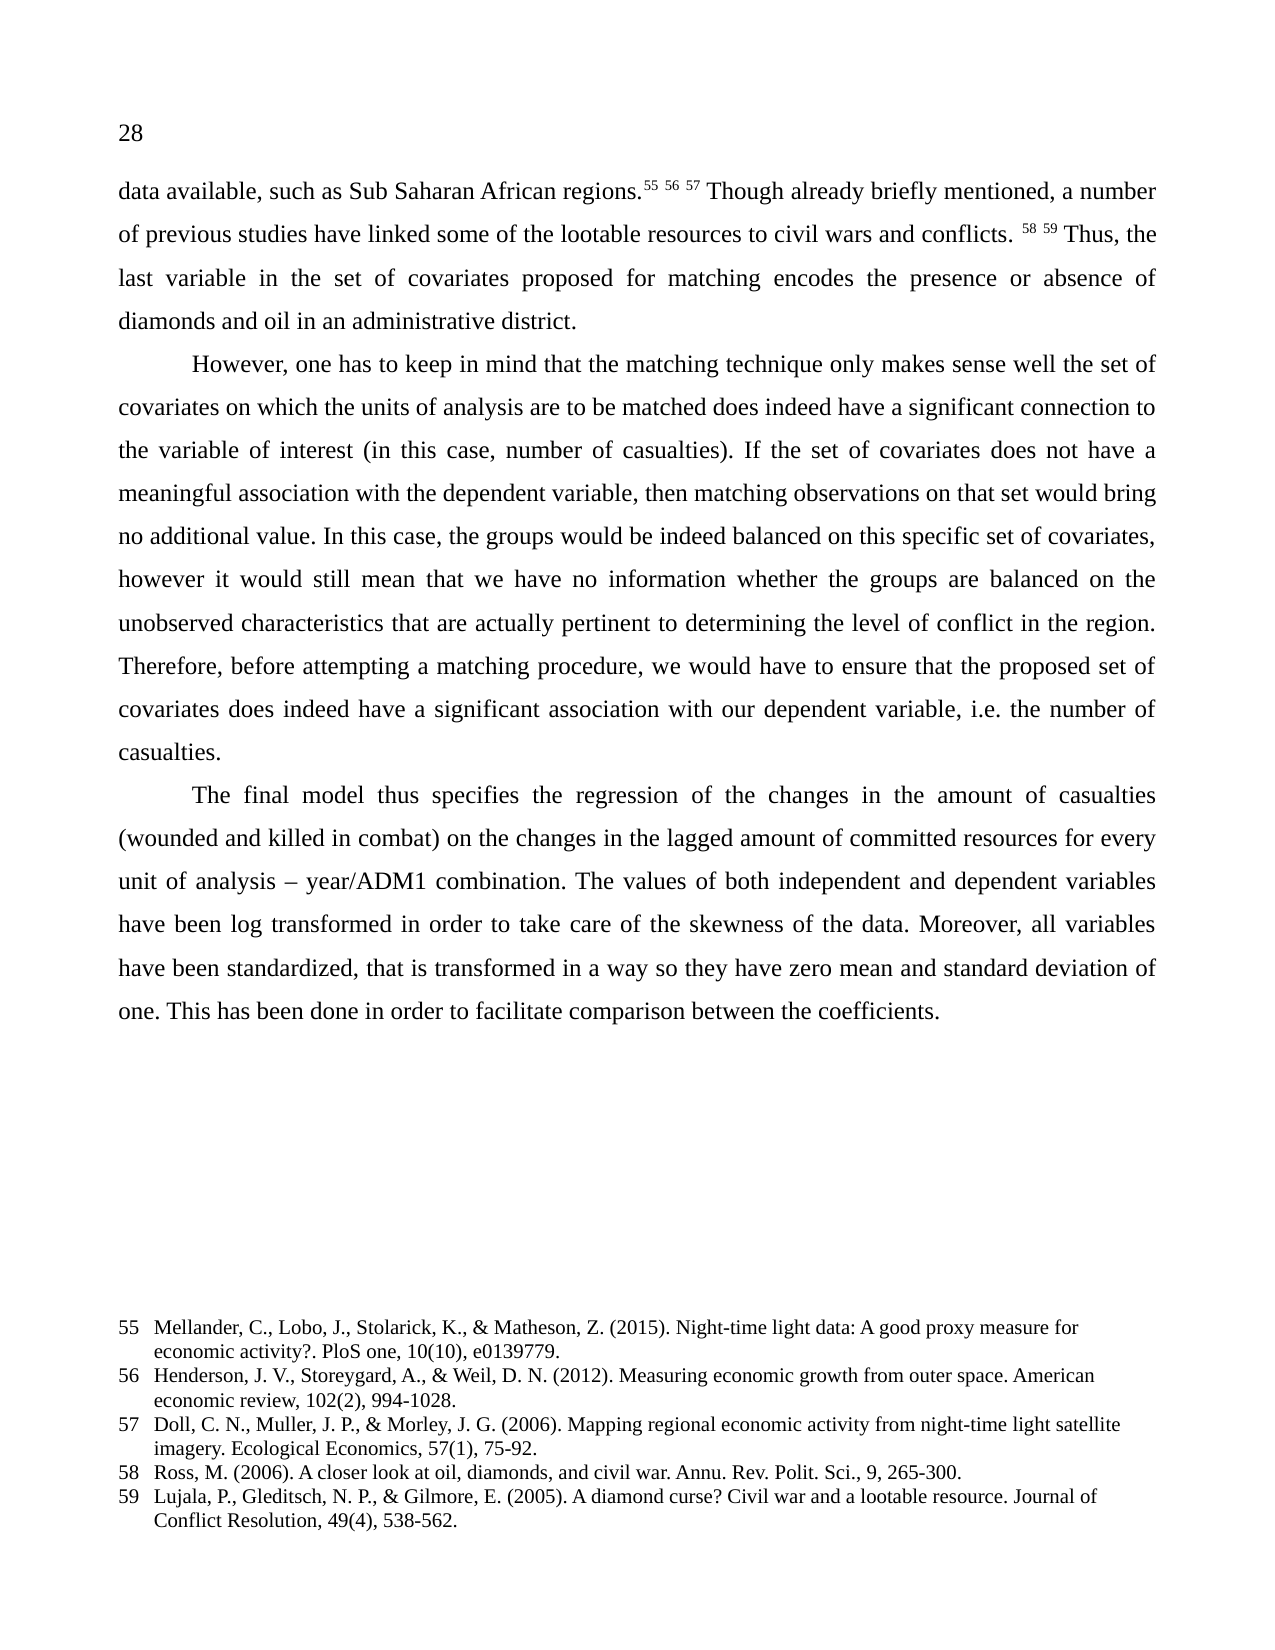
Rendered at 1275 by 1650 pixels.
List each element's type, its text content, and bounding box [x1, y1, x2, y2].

text Mellander, C., Lobo, J., Stolarick, K., & Matheson, Z. (2015). Night-time light data: A good proxy measure for economic activity?. PloS one, 10(10), e0139779. [118, 1315, 1157, 1363]
text Henderson, J. V., Storeygard, A., & Weil, D. N. (2012). Measuring economic growth from outer space. American economic review, 102(2), 994-1028. [118, 1363, 1157, 1412]
text data available, such as Sub Saharan African regions. Though already briefly mentioned, a number of previous studies have linked some of the lootable resources to civil wars and conflicts. Thus, the last variable in the set of covariates proposed for matching encodes the presence or absence of diamonds and oil in an administrative district. [118, 176, 1157, 334]
text Ross, M. (2006). A closer look at oil, diamonds, and civil war. Annu. Rev. Polit. Sci., 9, 265-300. [118, 1460, 1157, 1484]
text Doll, C. N., Muller, J. P., & Morley, J. G. (2006). Mapping regional economic activity from night-time light satellite imagery. Ecological Economics, 57(1), 75-92. [118, 1412, 1157, 1460]
text The final model thus specifies the regression of the changes in the amount of casualties (wounded and killed in combat) on the changes in the lagged amount of committed resources for every unit of analysis – year/ADM1 combination. The values of both independent and dependent variables have been log transformed in order to take care of the skewness of the data. Moreover, all variables have been standardized, that is transformed in a way so they have zero mean and standard deviation of one. This has been done in order to facilitate comparison between the coefficients. [118, 780, 1157, 1024]
text Lujala, P., Gleditsch, N. P., & Gilmore, E. (2005). A diamond curse? Civil war and a lootable resource. Journal of Conflict Resolution, 49(4), 538-562. [118, 1484, 1157, 1532]
text However, one has to keep in mind that the matching technique only makes sense well the set of covariates on which the units of analysis are to be matched does indeed have a significant connection to the variable of interest (in this case, number of casualties). If the set of covariates does not have a meaningful association with the dependent variable, then matching observations on that set would bring no additional value. In this case, the groups would be indeed balanced on this specific set of covariates, however it would still mean that we have no information whether the groups are balanced on the unobserved characteristics that are actually pertinent to determining the level of conflict in the region. Therefore, before attempting a matching procedure, we would have to ensure that the proposed set of covariates does indeed have a significant association with our dependent variable, i.e. the number of casualties. [118, 349, 1157, 766]
